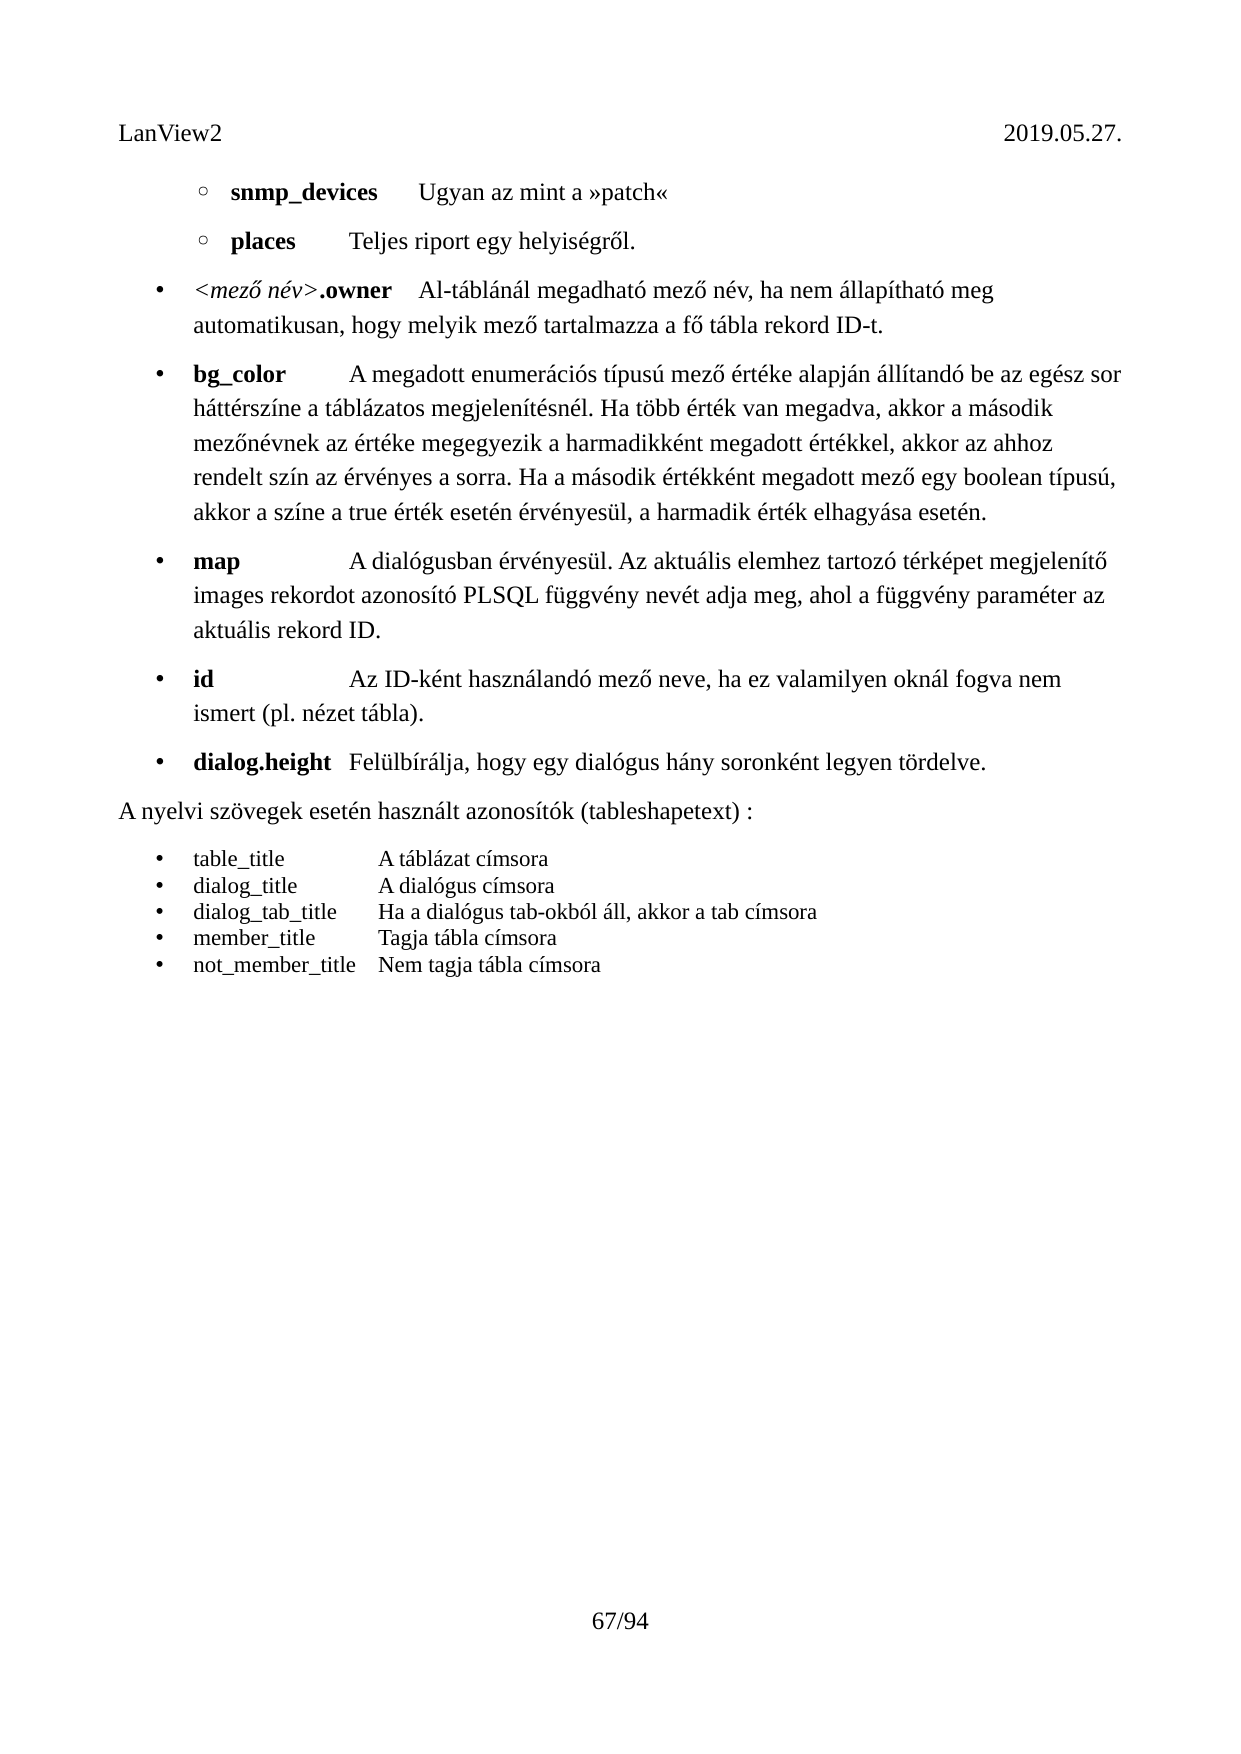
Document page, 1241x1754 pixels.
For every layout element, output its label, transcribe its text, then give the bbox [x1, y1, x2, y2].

list dialog_tab_title Ha a dialógus tab-okból áll, akkor a tab címsora [156, 898, 1122, 924]
list id Az ID-ként használandó mező neve, ha ez valamilyen oknál fogva nem ismert (pl. nézet tábla). [156, 664, 1122, 727]
list places Teljes riport egy helyiségről. [193, 226, 1122, 255]
list map A dialógusban érvényesül. Az aktuális elemhez tartozó térképet megjelenítő images rekordot azonosító PLSQL függvény nevét adja meg, ahol a függvény paraméter az aktuális rekord ID. [156, 546, 1122, 643]
list dialog.height Felülbírálja, hogy egy dialógus hány soronként legyen tördelve. [156, 747, 1122, 776]
list dialog_title A dialógus címsora [156, 872, 1122, 898]
list bg_color A megadott enumerációs típusú mező értéke alapján állítandó be az egész sor háttérszíne a táblázatos megjelenítésnél. Ha több érték van megadva, akkor a második mezőnévnek az értéke megegyezik a harmadikként megadott értékkel, akkor az ahhoz rendelt szín az érvényes a sorra. Ha a második értékként megadott mező egy boolean típusú, akkor a színe a true érték esetén érvényesül, a harmadik érték elhagyása esetén. [156, 359, 1122, 525]
list <mező név>.owner Al-táblánál megadható mező név, ha nem állapítható meg automatikusan, hogy melyik mező tartalmazza a fő tábla rekord ID-t. [156, 275, 1122, 338]
text A nyelvi szövegek esetén használt azonosítók (tableshapetext) : [118, 796, 1122, 825]
list snmp_devices Ugyan az mint a »patch« [193, 177, 1122, 206]
list member_title Tagja tábla címsora [156, 924, 1122, 951]
list not_member_title Nem tagja tábla címsora [156, 951, 1122, 977]
list table_title A táblázat címsora [156, 845, 1122, 872]
